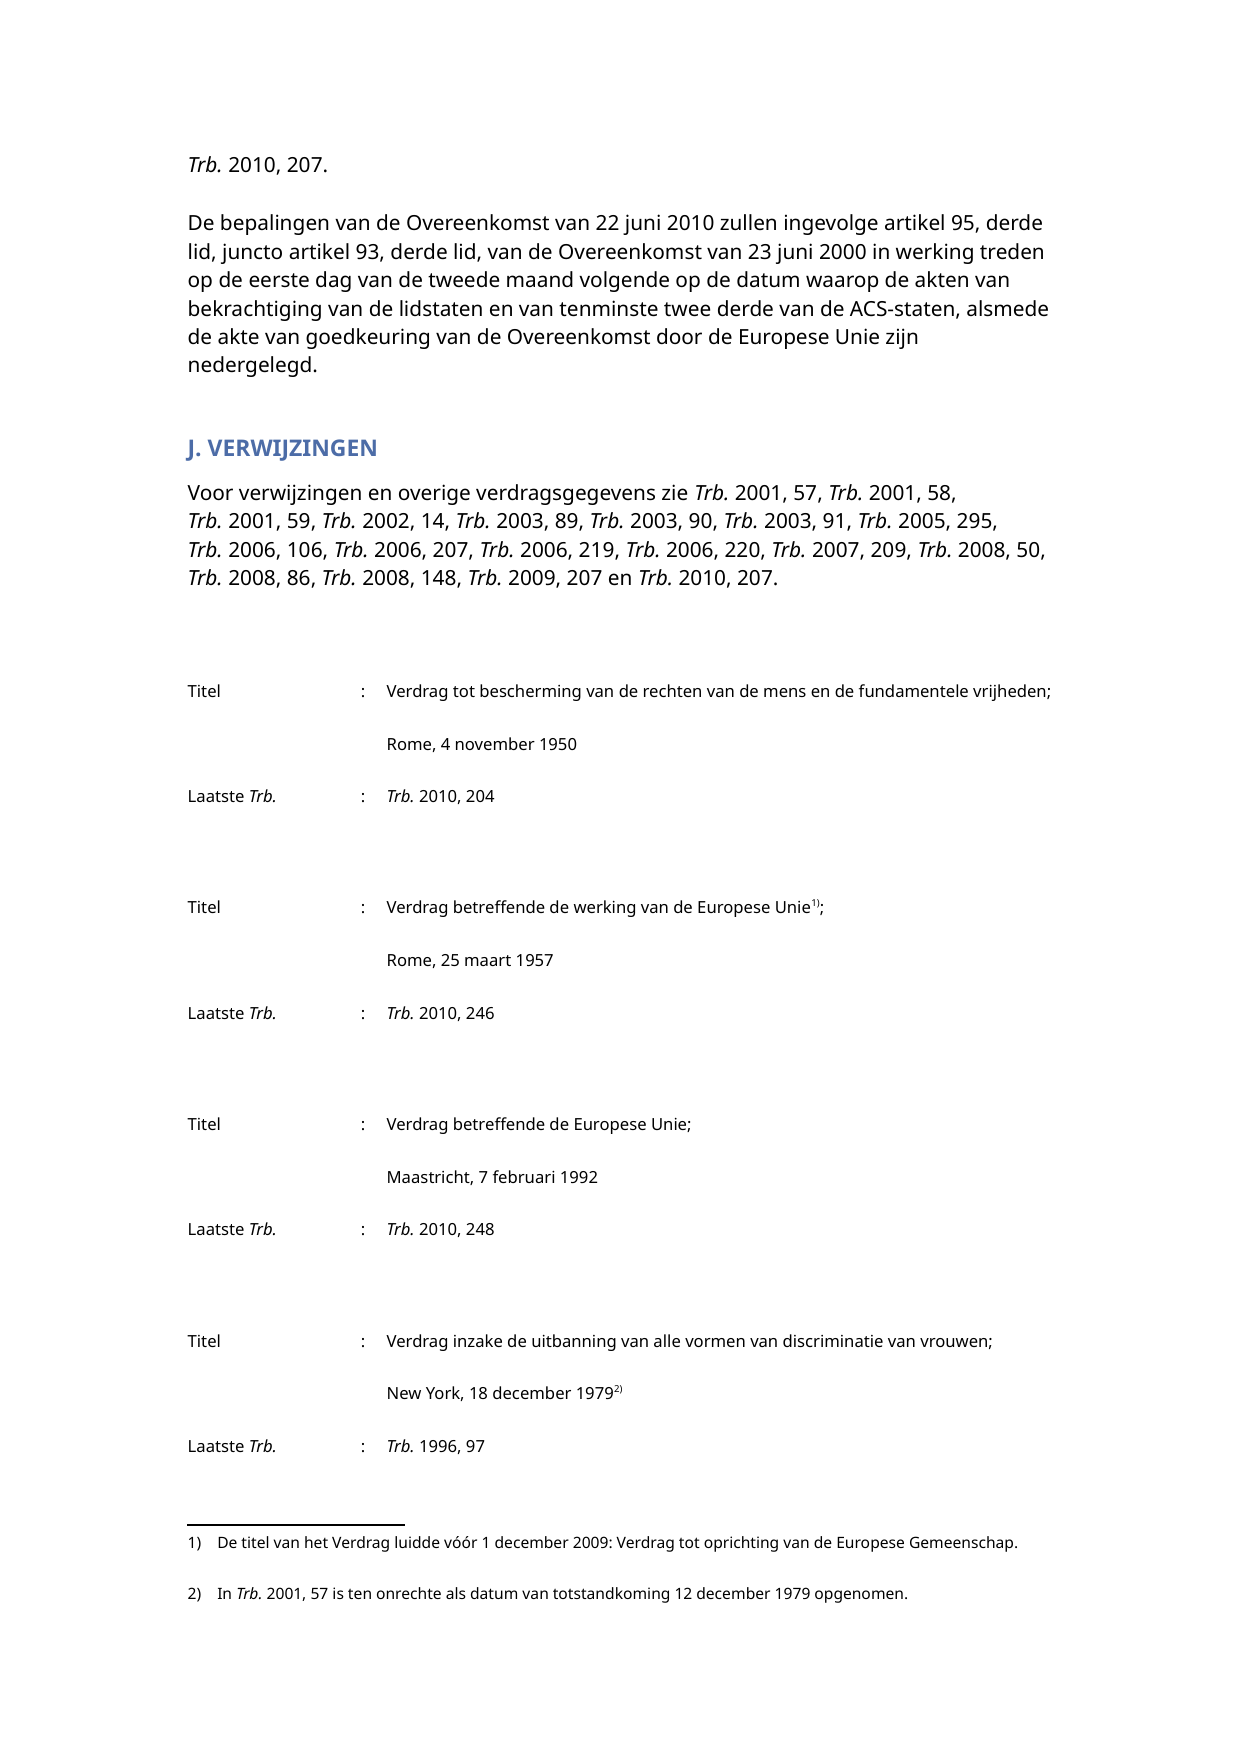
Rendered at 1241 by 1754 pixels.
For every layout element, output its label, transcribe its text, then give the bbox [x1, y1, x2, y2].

table_header Verdrag tot bescherming van de rechten van de mens en de fundamentele vrijheden; Rome, 4 november 1950 [386, 680, 1053, 785]
table_cell Titel [188, 896, 361, 1001]
subtitle J. VERWIJZINGEN [187, 432, 1053, 463]
table_cell Laatste Trb. [188, 1218, 361, 1271]
table_cell [188, 838, 361, 896]
table_cell Trb. 2010, 246 [386, 1001, 1053, 1054]
table_cell Verdrag betreffende de werking van de Europese Unie; Rome, 25 maart 1957 [386, 896, 1053, 1001]
table_cell [386, 1054, 1053, 1113]
table_cell Verdrag betreffende de Europese Unie; Maastricht, 7 februari 1992 [386, 1113, 1053, 1218]
table_cell Titel [188, 1113, 361, 1218]
text De bepalingen van de Overeenkomst van 22 juni 2010 zullen ingevolge artikel 95, derde lid, juncto artikel 93, derde lid, van de Overeenkomst van 23 juni 2000 in werking treden op de eerste dag van de tweede maand volgende op de datum waarop de akten van bekrachtiging van de lidstaten en van tenminste twee derde van de ACS-staten, alsmede de akte van goedkeuring van de Overeenkomst door de Europese Unie zijn nedergelegd. [187, 208, 1053, 379]
table_cell Trb. 2010, 204 [386, 785, 1053, 838]
table_cell Laatste Trb. [188, 1435, 361, 1487]
table_header : [361, 680, 386, 785]
text Trb. 2010, 207. [187, 150, 1053, 178]
table_cell : [361, 896, 386, 1001]
text Voor verwijzingen en overige verdragsgegevens zie Trb. 2001, 57, Trb. 2001, 58, Trb. 2001, 59, Trb. 2002, 14, Trb. 2003, 89, Trb. 2003, 90, Trb. 2003, 91, Trb. 2005, 295, Trb. 2006, 106, Trb. 2006, 207, Trb. 2006, 219, Trb. 2006, 220, Trb. 2007, 209, Trb. 2008, 50, Trb. 2008, 86, Trb. 2008, 148, Trb. 2009, 207 en Trb. 2010, 207. [187, 478, 1053, 592]
table_cell : [361, 1001, 386, 1054]
table_cell Trb. 2010, 248 [386, 1218, 1053, 1271]
table_cell [188, 1271, 361, 1329]
table_cell : [361, 785, 386, 838]
table_cell [361, 1271, 386, 1329]
table_cell Laatste Trb. [188, 785, 361, 838]
table_cell [361, 1054, 386, 1113]
table_cell [188, 1054, 361, 1113]
table_cell [386, 838, 1053, 896]
table_cell : [361, 1113, 386, 1218]
table_cell Titel [188, 1329, 361, 1434]
table_cell [361, 838, 386, 896]
table_cell : [361, 1218, 386, 1271]
table_cell [386, 1271, 1053, 1329]
table_cell : [361, 1329, 386, 1434]
table_cell Laatste Trb. [188, 1001, 361, 1054]
table_cell Verdrag inzake de uitbanning van alle vormen van discriminatie van vrouwen; New York, 18 december 1979 [386, 1329, 1053, 1434]
table_cell Trb. 1996, 97 [386, 1435, 1053, 1487]
table_header Titel [188, 680, 361, 785]
table_cell : [361, 1435, 386, 1487]
